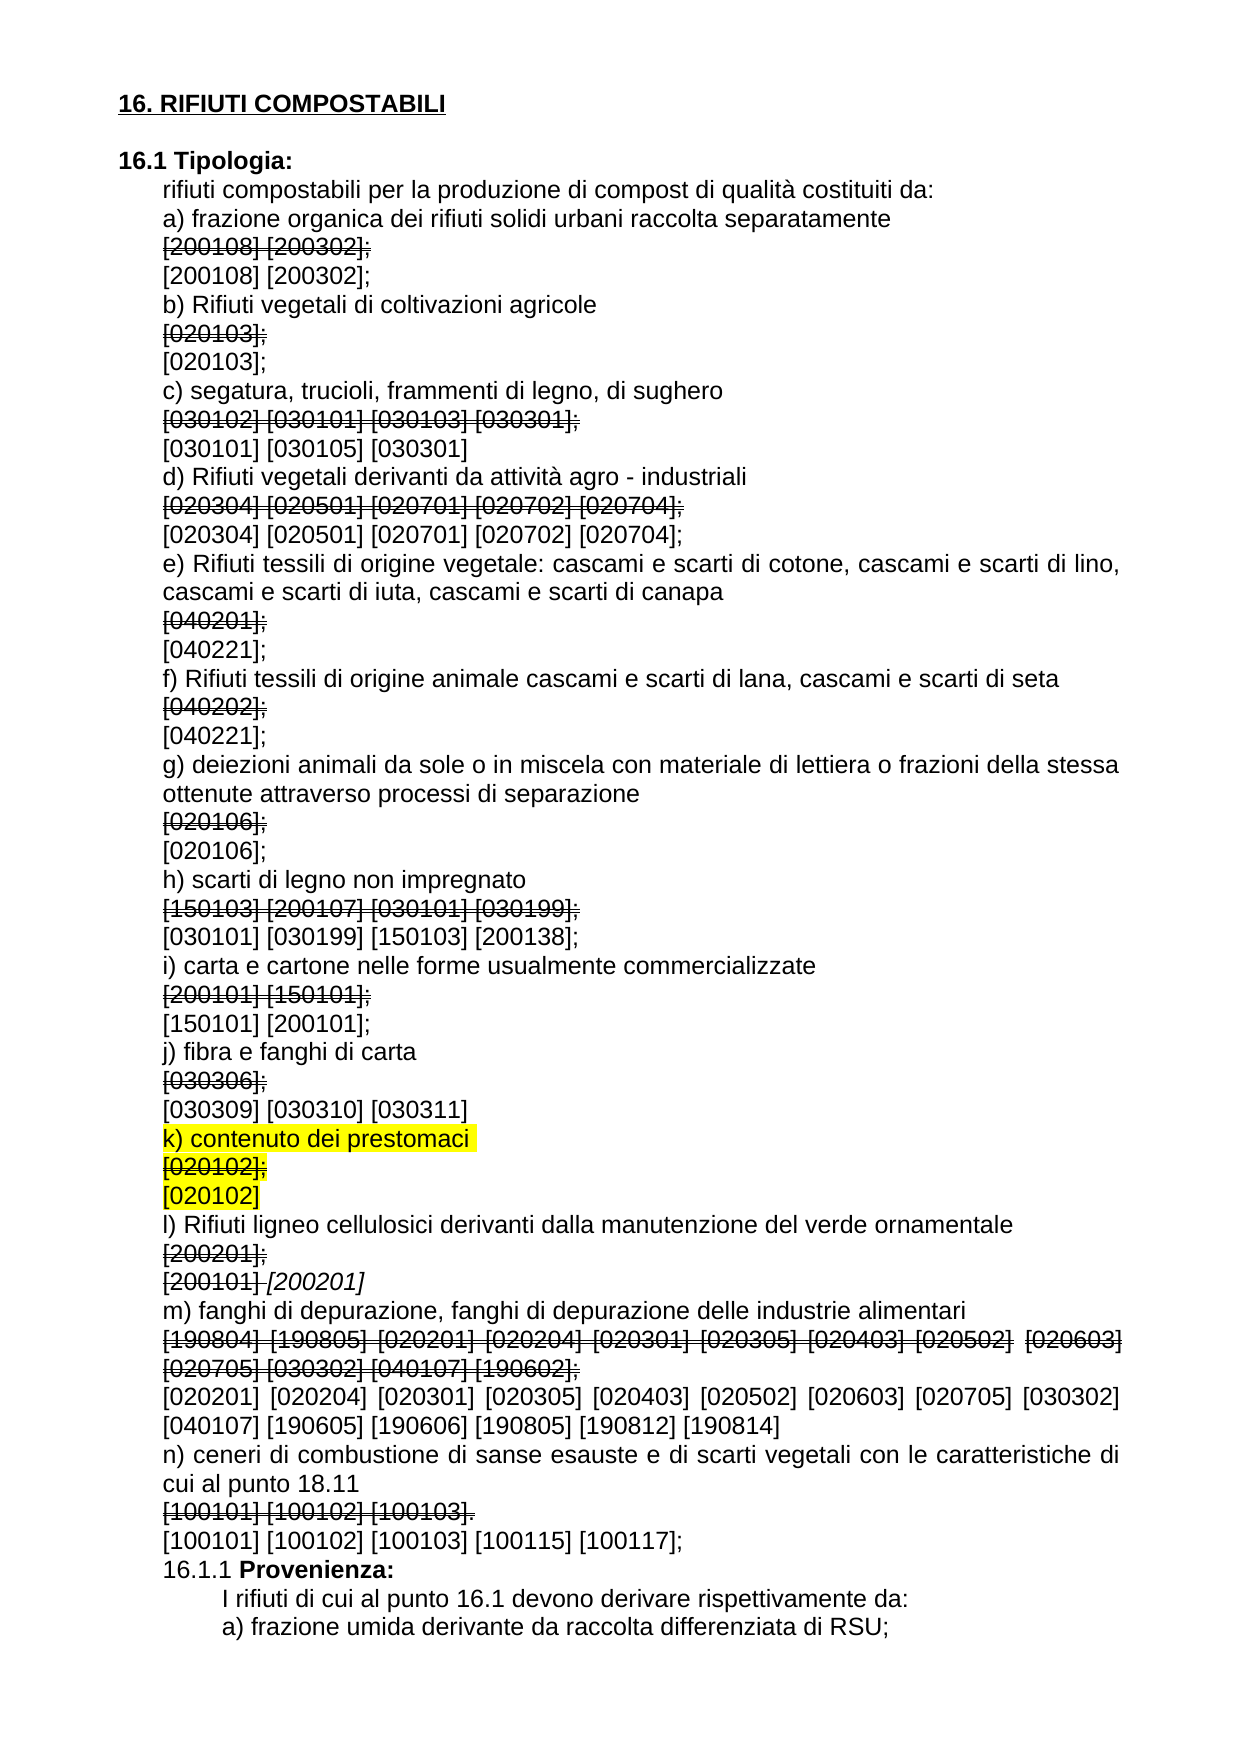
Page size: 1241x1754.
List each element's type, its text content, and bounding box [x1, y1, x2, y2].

text i) carta e cartone nelle forme usualmente commercializzate [162, 951, 1122, 980]
text [030306]; [162, 1066, 1122, 1095]
text [020106]; [162, 807, 1122, 836]
text m) fanghi di depurazione, fanghi di depurazione delle industrie alimentari [162, 1296, 1122, 1325]
text [190804] [190805] [020201] [020204] [020301] [020305] [020403] [020502] [020603] [020705] [030302] [040107] [190602]; [162, 1325, 1122, 1382]
text [200108] [200302]; [162, 261, 1122, 290]
text k) contenuto dei prestomaci [162, 1124, 1122, 1152]
text I rifiuti di cui al punto 16.1 devono derivare rispettivamente da: [222, 1584, 1122, 1612]
text l) Rifiuti ligneo cellulosici derivanti dalla manutenzione del verde ornamentale [162, 1210, 1122, 1239]
text [020102]; [162, 1152, 1122, 1181]
text [020103]; [162, 347, 1122, 376]
text 16. RIFIUTI COMPOSTABILI [118, 89, 1122, 117]
text [020102] [162, 1181, 1122, 1210]
text [200201]; [162, 1239, 1122, 1267]
text [020304] [020501] [020701] [020702] [020704]; [162, 520, 1122, 549]
text [040221]; [162, 721, 1122, 750]
text e) Rifiuti tessili di origine vegetale: cascami e scarti di cotone, cascami e scarti di lino, cascami e scarti di iuta, cascami e scarti di canapa [162, 549, 1122, 606]
text [030101] [030105] [030301] [162, 434, 1122, 462]
text [040202]; [162, 692, 1122, 721]
text g) deiezioni animali da sole o in miscela con materiale di lettiera o frazioni della stessa ottenute attraverso processi di separazione [162, 750, 1122, 807]
text [200101] [150101]; [162, 980, 1122, 1009]
text [100101] [100102] [100103]. [162, 1497, 1122, 1526]
text [200101] [200201] [162, 1267, 1122, 1296]
text n) ceneri di combustione di sanse esauste e di scarti vegetali con le caratteristiche di cui al punto 18.11 [162, 1440, 1122, 1497]
text 16.1.1 Provenienza: [162, 1555, 1122, 1584]
text [040221]; [162, 635, 1122, 664]
text rifiuti compostabili per la produzione di compost di qualità costituiti da: [162, 175, 1122, 204]
text [150101] [200101]; [162, 1009, 1122, 1037]
text c) segatura, trucioli, frammenti di legno, di sughero [162, 376, 1122, 405]
text b) Rifiuti vegetali di coltivazioni agricole [162, 290, 1122, 319]
text [030102] [030101] [030103] [030301]; [162, 405, 1122, 434]
text [030309] [030310] [030311] [162, 1095, 1122, 1124]
text [020103]; [162, 319, 1122, 347]
text [100101] [100102] [100103] [100115] [100117]; [162, 1526, 1122, 1555]
text a) frazione organica dei rifiuti solidi urbani raccolta separatamente [162, 204, 1122, 232]
text h) scarti di legno non impregnato [162, 865, 1122, 894]
text f) Rifiuti tessili di origine animale cascami e scarti di lana, cascami e scarti di seta [162, 664, 1122, 692]
text a) frazione umida derivante da raccolta differenziata di RSU; [222, 1612, 1122, 1641]
text [200108] [200302]; [162, 232, 1122, 261]
text [020106]; [162, 836, 1122, 865]
text [030101] [030199] [150103] [200138]; [162, 922, 1122, 951]
text d) Rifiuti vegetali derivanti da attività agro - industriali [162, 462, 1122, 491]
subtitle 16.1 Tipologia: [118, 146, 1122, 175]
text [020201] [020204] [020301] [020305] [020403] [020502] [020603] [020705] [030302] [040107] [190605] [190606] [190805] [190812] [190814] [162, 1382, 1122, 1440]
text [150103] [200107] [030101] [030199]; [162, 894, 1122, 922]
text j) fibra e fanghi di carta [162, 1037, 1122, 1066]
text [020304] [020501] [020701] [020702] [020704]; [162, 491, 1122, 520]
text [040201]; [162, 606, 1122, 635]
